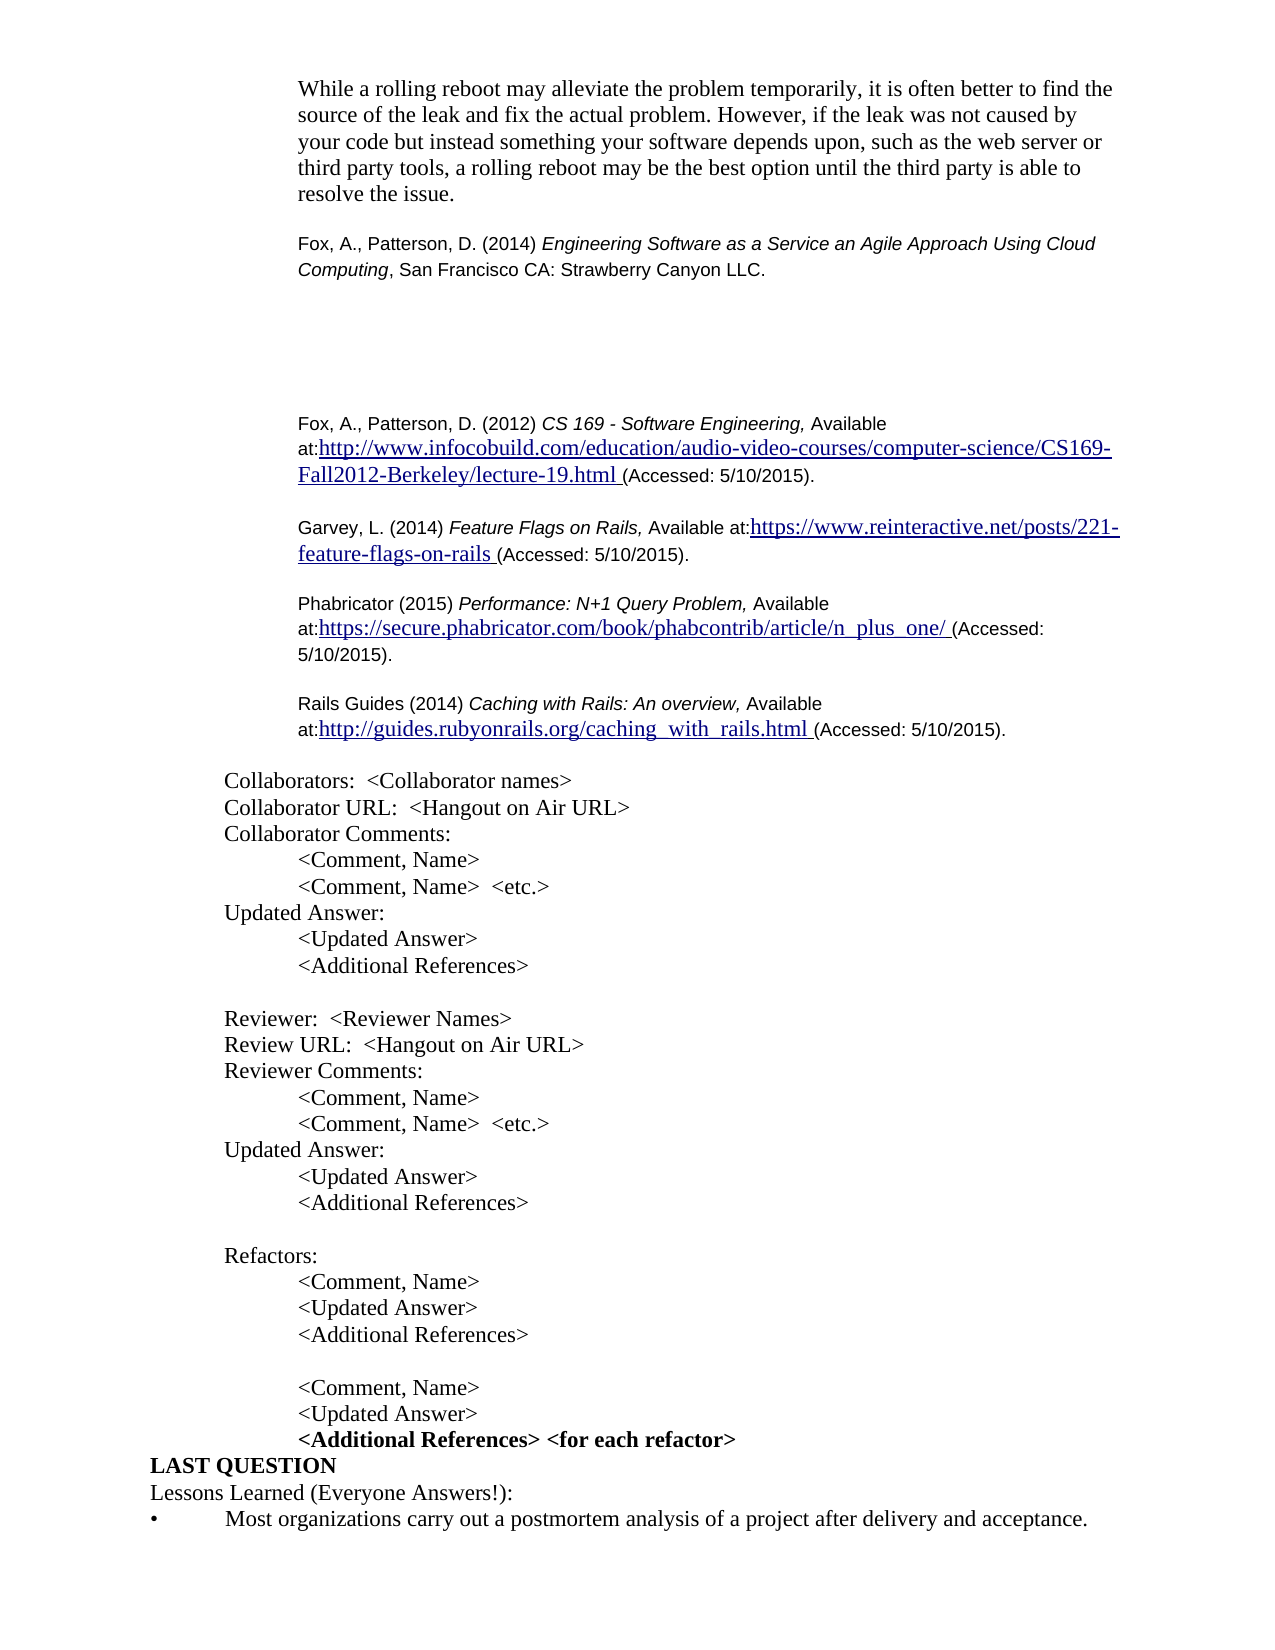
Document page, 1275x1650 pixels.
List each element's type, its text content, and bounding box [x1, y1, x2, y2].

text Garvey, L. (2014) Feature Flags on Rails, Available at:https://www.reinteractive.net/posts/221-feature-flags-on-rails (Accessed: 5/10/2015). [298, 513, 1125, 566]
text • Most organizations carry out a postmortem analysis of a project after delivery and acceptance. [150, 1505, 1125, 1532]
text <Additional References> [298, 1189, 1125, 1215]
text <Comment, Name> [298, 1373, 1125, 1400]
text <Updated Answer> [298, 1294, 1125, 1321]
text <Comment, Name> <Comment, Name> <etc.> [298, 846, 1125, 899]
text <Updated Answer> [298, 1163, 1125, 1189]
text LAST QUESTION [150, 1453, 1125, 1479]
text Collaborator Comments: [224, 820, 1125, 846]
text Fox, A., Patterson, D. (2014) Engineering Software as a Service an Agile Approach Using Cloud Computing, San Francisco CA: Strawberry Canyon LLC. [298, 233, 1125, 307]
text <Comment, Name> [298, 1268, 1125, 1294]
text Lessons Learned (Everyone Answers!): [150, 1479, 1125, 1505]
text <Updated Answer> [298, 926, 1125, 952]
text Rails Guides (2014) Caching with Rails: An overview, Available at:http://guides.rubyonrails.org/caching_with_rails.html (Accessed: 5/10/2015). [298, 693, 1125, 741]
text Collaborator URL: <Hangout on Air URL> [224, 794, 1125, 820]
text While a rolling reboot may alleviate the problem temporarily, it is often better to find the source of the leak and fix the actual problem. However, if the leak was not caused by your code but instead something your software depends upon, such as the web server or third party tools, a rolling reboot may be the best option until the third party is able to resolve the issue. [298, 75, 1125, 207]
text Updated Answer: [224, 1136, 1125, 1163]
text <Comment, Name> [298, 1084, 1125, 1110]
text Phabricator (2015) Performance: N+1 Query Problem, Available at:https://secure.phabricator.com/book/phabcontrib/article/n_plus_one/ (Accessed: 5/10/2015). [298, 592, 1125, 667]
text <Updated Answer> [298, 1400, 1125, 1426]
text Collaborators: <Collaborator names> [224, 767, 1125, 794]
text Fox, A., Patterson, D. (2012) CS 169 - Software Engineering, Available at:http://www.infocobuild.com/education/audio-video-courses/computer-science/CS169-Fall2012-Berkeley/lecture-19.html (Accessed: 5/10/2015). [298, 413, 1125, 487]
text Updated Answer: [224, 899, 1125, 926]
text <Comment, Name> <etc.> [298, 1110, 1125, 1136]
text <Additional References> [298, 952, 1125, 978]
text Reviewer Comments: [224, 1057, 1125, 1084]
text Refactors: [224, 1242, 1125, 1268]
text Reviewer: <Reviewer Names> [224, 1004, 1125, 1031]
text <Additional References> [298, 1321, 1125, 1347]
text Review URL: <Hangout on Air URL> [224, 1031, 1125, 1057]
text <Additional References> <for each refactor> [298, 1426, 1125, 1453]
